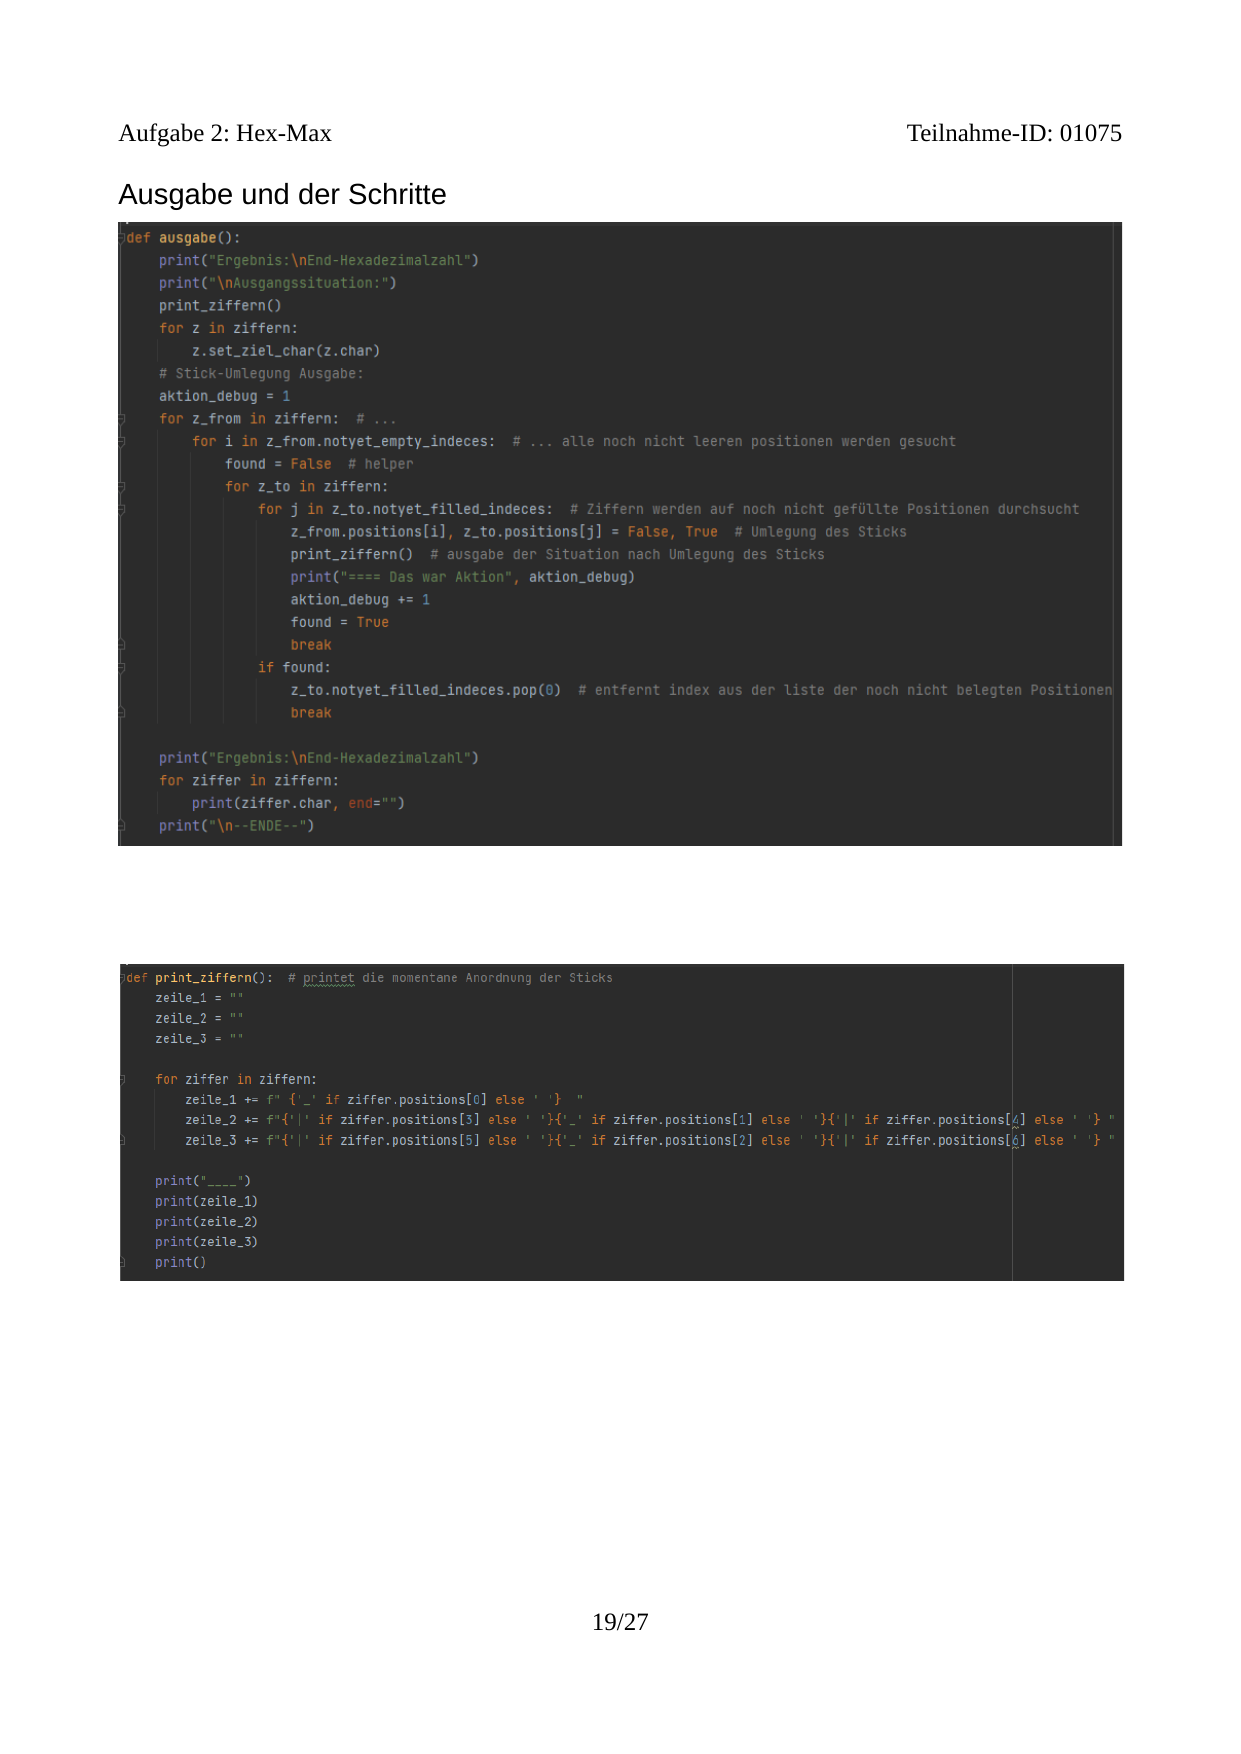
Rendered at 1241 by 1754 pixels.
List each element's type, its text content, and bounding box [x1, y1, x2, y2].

picture [118, 222, 1123, 846]
picture [120, 964, 1125, 1281]
subtitle Ausgabe und der Schritte [118, 177, 1122, 210]
